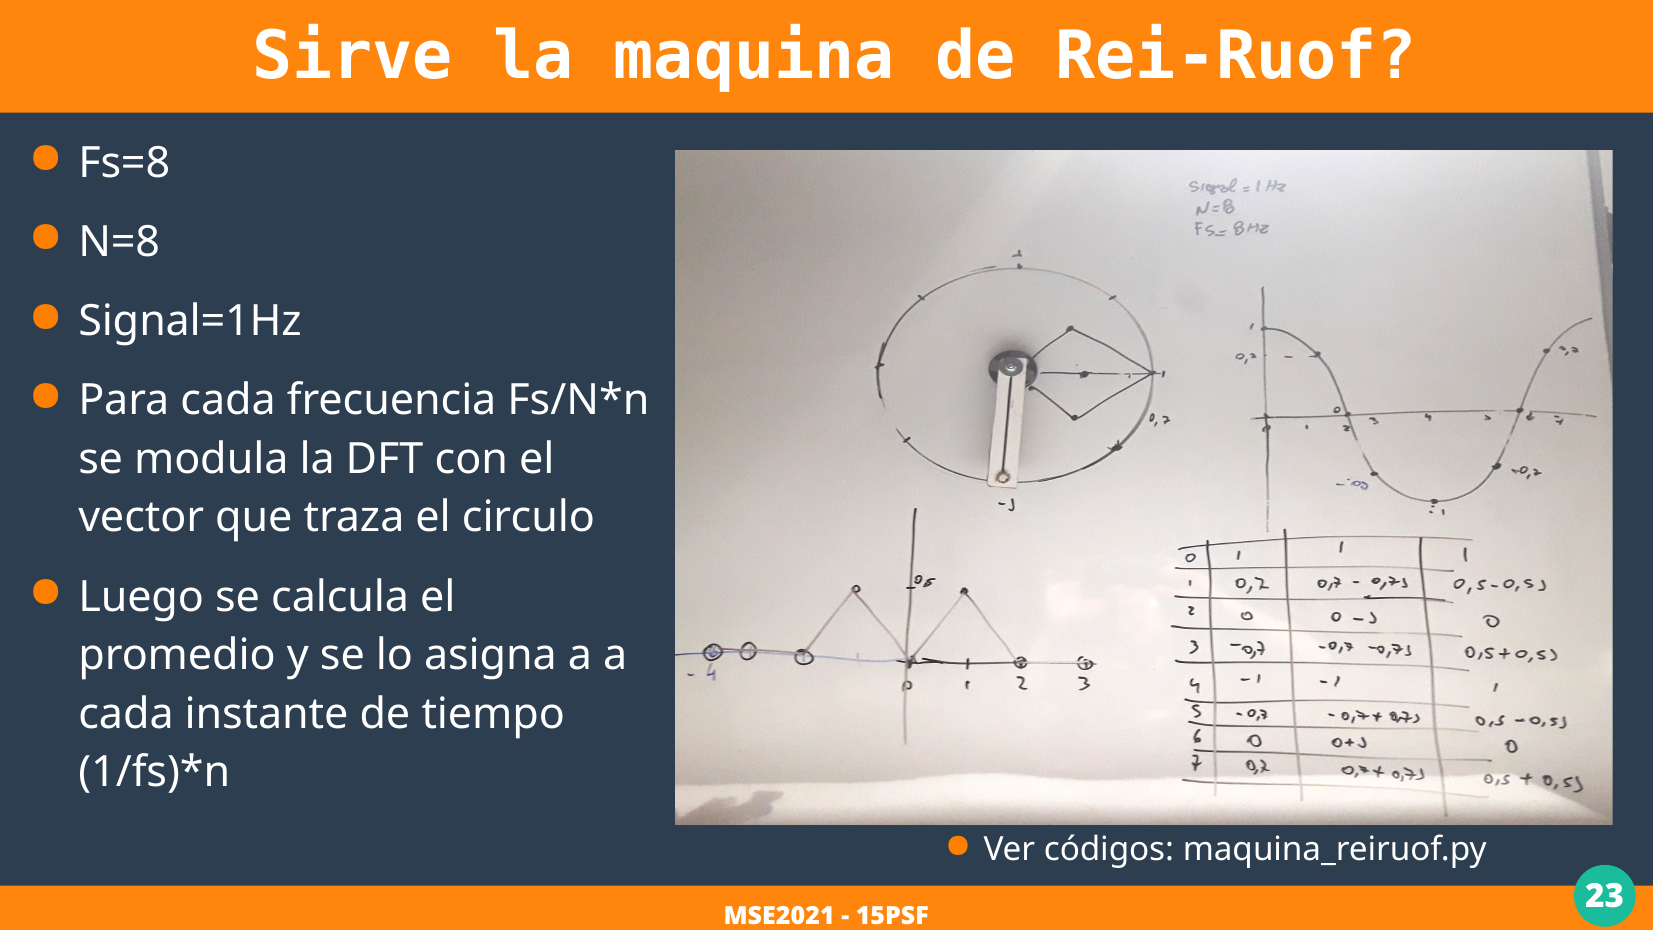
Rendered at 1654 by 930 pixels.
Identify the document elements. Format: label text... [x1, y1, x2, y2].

title Sirve la maquina de Rei-Ruof? [252, 16, 1485, 113]
list Fs=8 N=8 Signal=1Hz Para cada frecuencia Fs/N*n se modula la DFT con el vector que traza el circulo Luego se calcula el promedio y se lo asigna a a cada instante de tiempo (1/fs)*n [11, 131, 652, 863]
picture [675, 150, 1613, 826]
list Ver códigos: maquina_reiruof.py [931, 826, 1495, 901]
